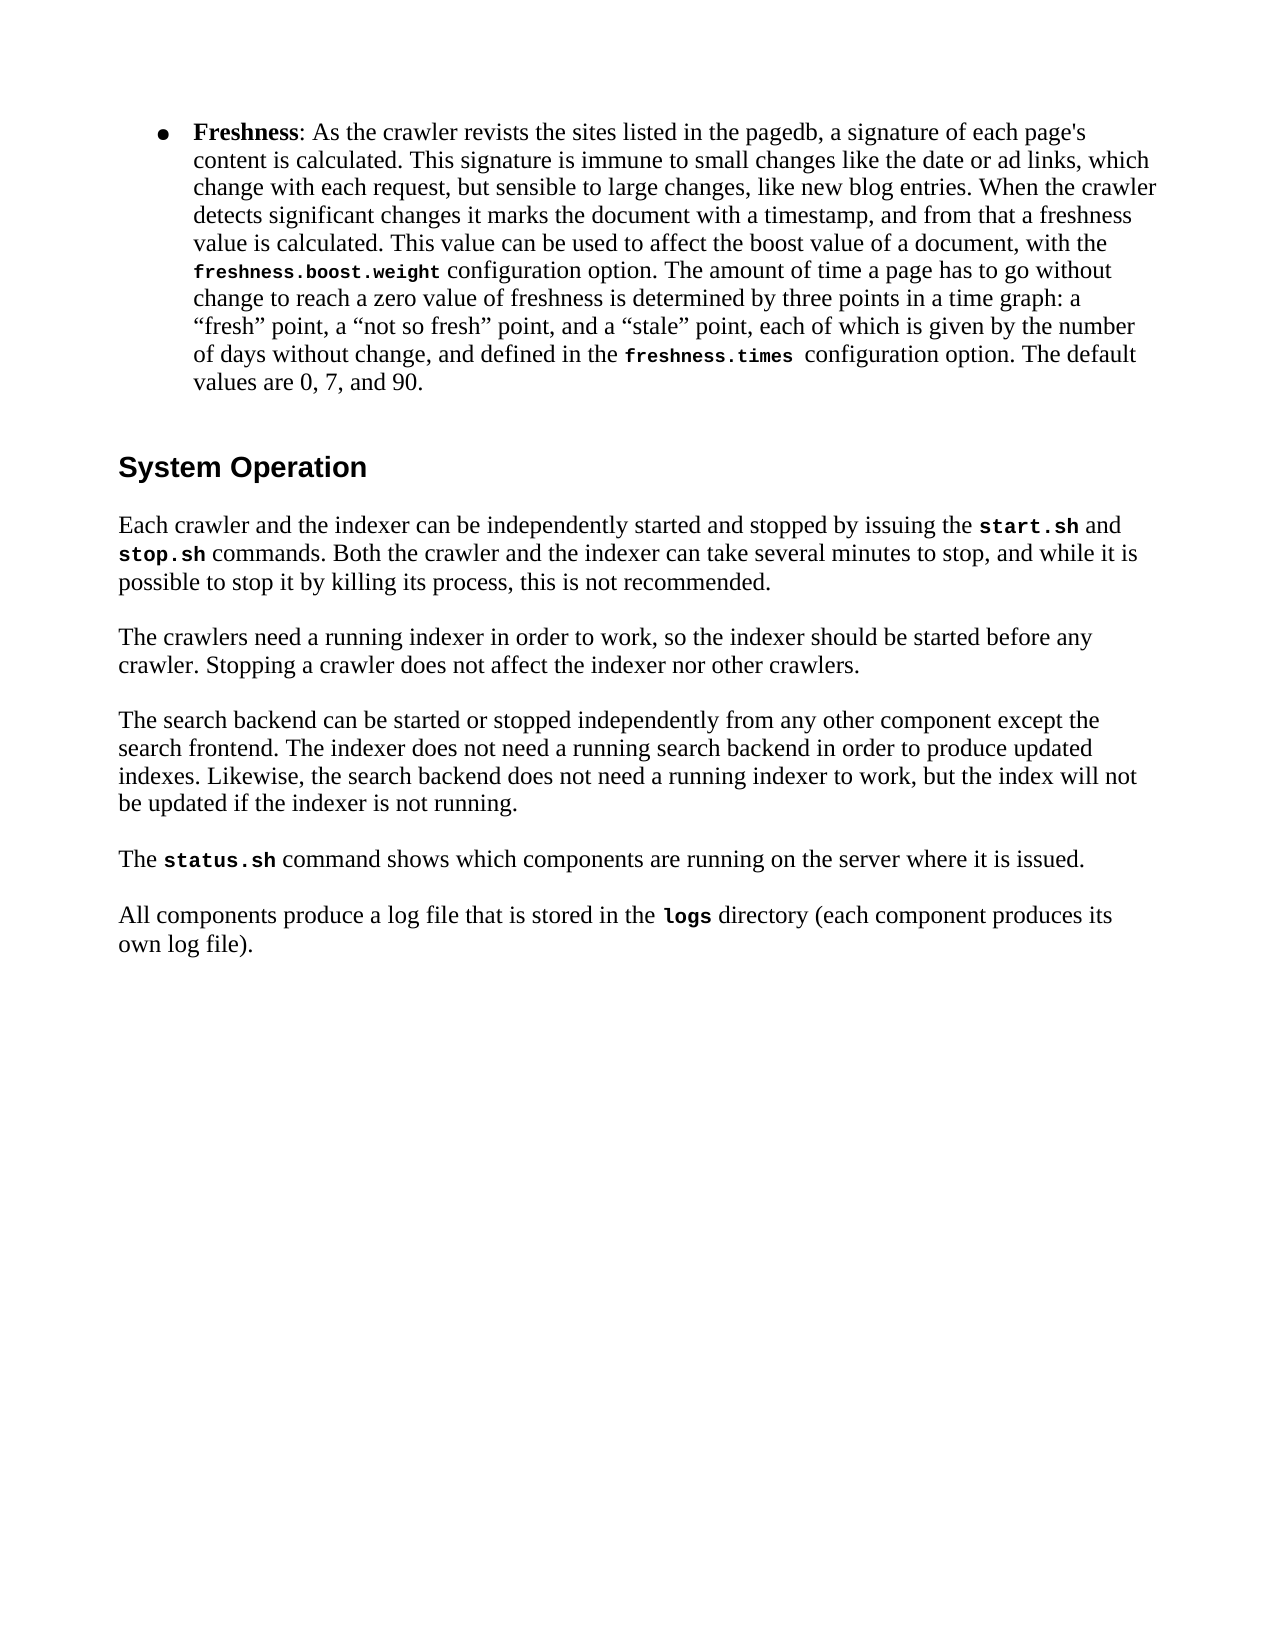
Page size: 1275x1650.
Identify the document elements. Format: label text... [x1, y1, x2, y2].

list Freshness: As the crawler revists the sites listed in the pagedb, a signature of each page's content is calculated. This signature is immune to small changes like the date or ad links, which change with each request, but sensible to large changes, like new blog entries. When the crawler detects significant changes it marks the document with a timestamp, and from that a freshness value is calculated. This value can be used to affect the boost value of a document, with the freshness.boost.weight configuration option. The amount of time a page has to go without change to reach a zero value of freshness is determined by three points in a time graph: a “fresh” point, a “not so fresh” point, and a “stale” point, each of which is given by the number of days without change, and defined in the freshness.times configuration option. The default values are 0, 7, and 90. [156, 118, 1157, 396]
text The crawlers need a running indexer in order to work, so the indexer should be started before any crawler. Stopping a crawler does not affect the indexer nor other crawlers. [118, 623, 1157, 679]
subtitle System Operation [118, 451, 1157, 484]
text The search backend can be started or stopped independently from any other component except the search frontend. The indexer does not need a running search backend in order to produce updated indexes. Likewise, the search backend does not need a running indexer to work, but the index will not be updated if the indexer is not running. [118, 706, 1157, 817]
text The status.sh command shows which components are running on the server where it is issued. [118, 845, 1157, 873]
text Each crawler and the indexer can be independently started and stopped by issuing the start.sh and stop.sh commands. Both the crawler and the indexer can take several minutes to stop, and while it is possible to stop it by killing its process, this is not recommended. [118, 511, 1157, 596]
text All components produce a log file that is stored in the logs directory (each component produces its own log file). [118, 901, 1157, 957]
